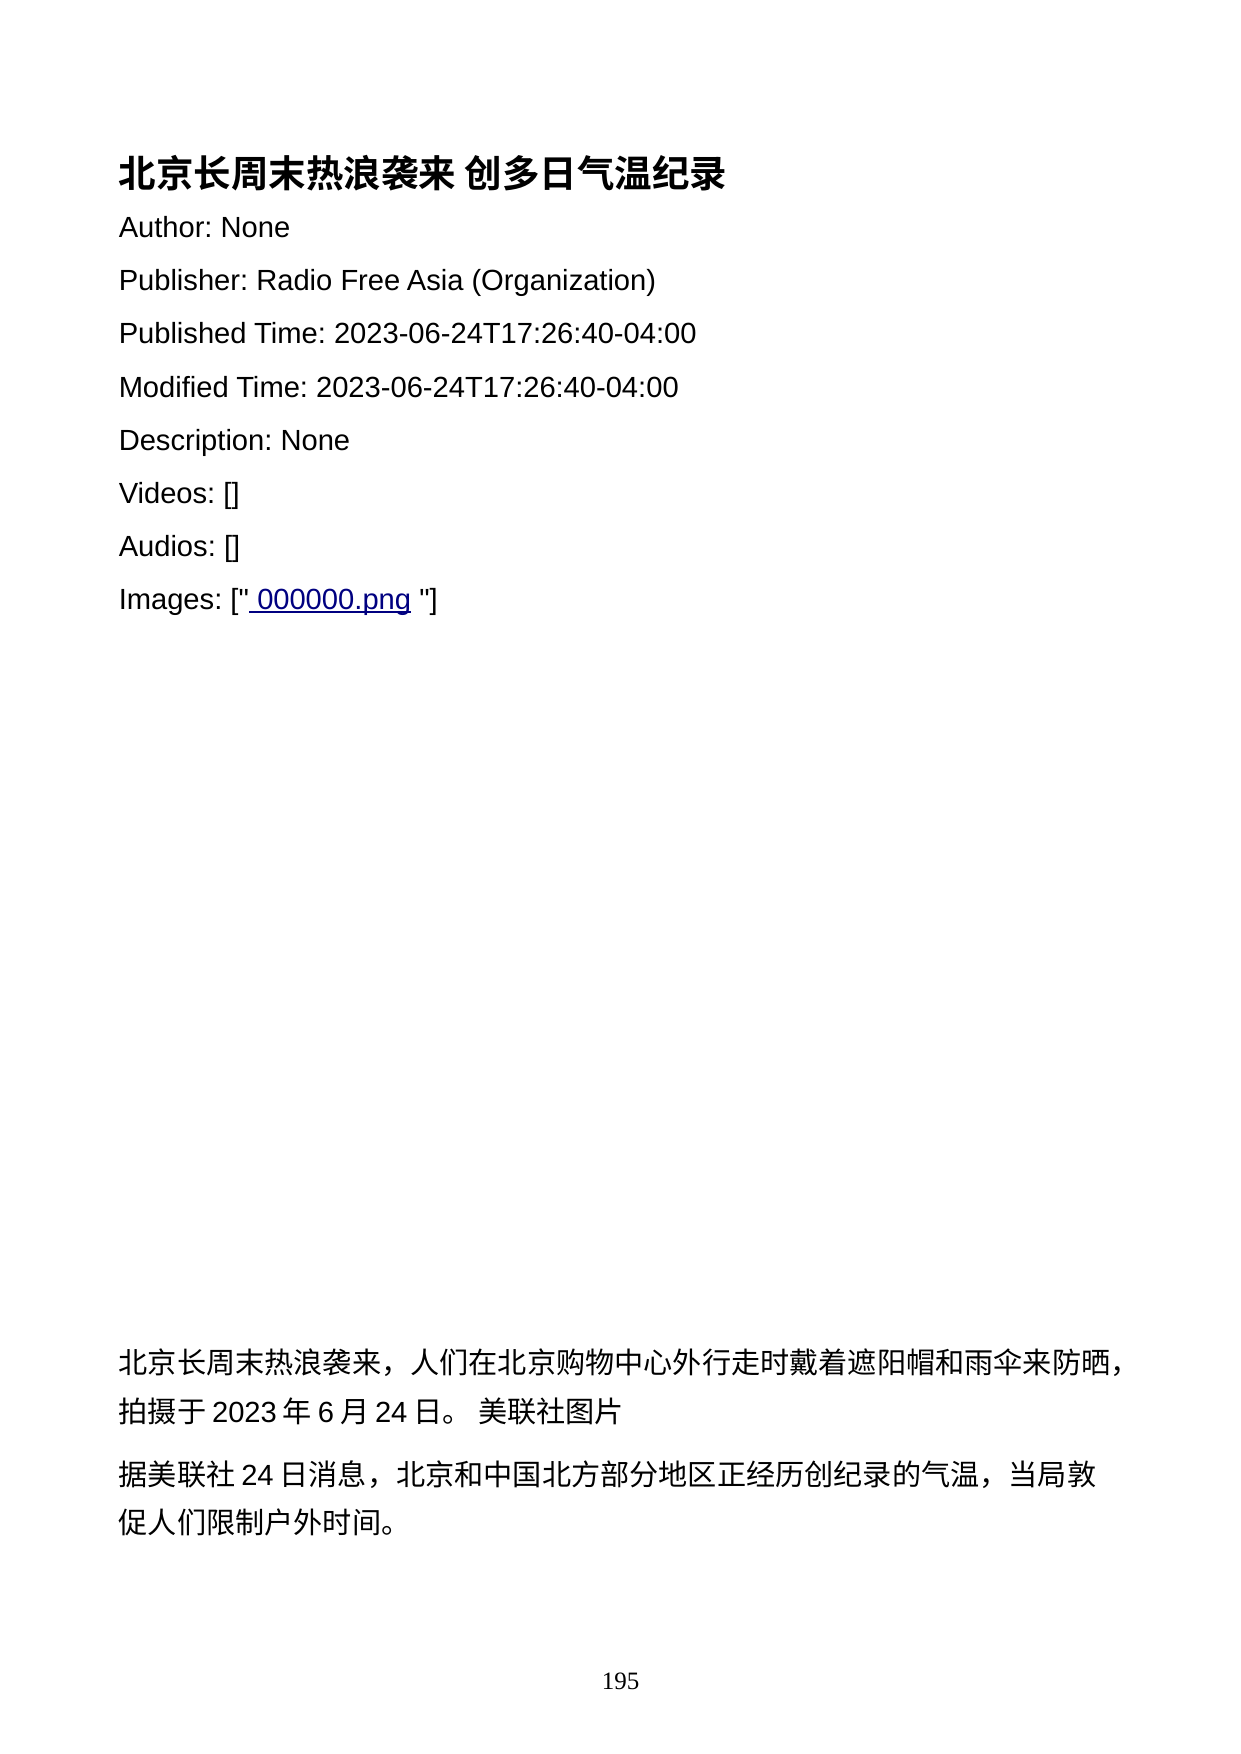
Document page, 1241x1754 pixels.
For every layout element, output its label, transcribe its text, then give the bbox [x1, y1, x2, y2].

text Author: None [118, 210, 1122, 244]
text Audios: [] [118, 529, 1122, 563]
subtitle 北京长周末热浪袭来 创多日气温纪录 [118, 143, 1122, 198]
text Publisher: Radio Free Asia (Organization) [118, 263, 1122, 297]
text Description: None [118, 423, 1122, 456]
text Videos: [] [118, 476, 1122, 509]
text 北京长周末热浪袭来，人们在北京购物中心外行走时戴着遮阳帽和雨伞来防晒，拍摄于2023年6月24日。 美联社图片 [118, 635, 1122, 1430]
text 据美联社24日消息，北京和中国北方部分地区正经历创纪录的气温，当局敦促人们限制户外时间。 [118, 1451, 1122, 1542]
text Published Time: 2023-06-24T17:26:40-04:00 [118, 317, 1122, 350]
text Modified Time: 2023-06-24T17:26:40-04:00 [118, 370, 1122, 403]
text Images: [" 000000.png "] [118, 582, 1122, 616]
